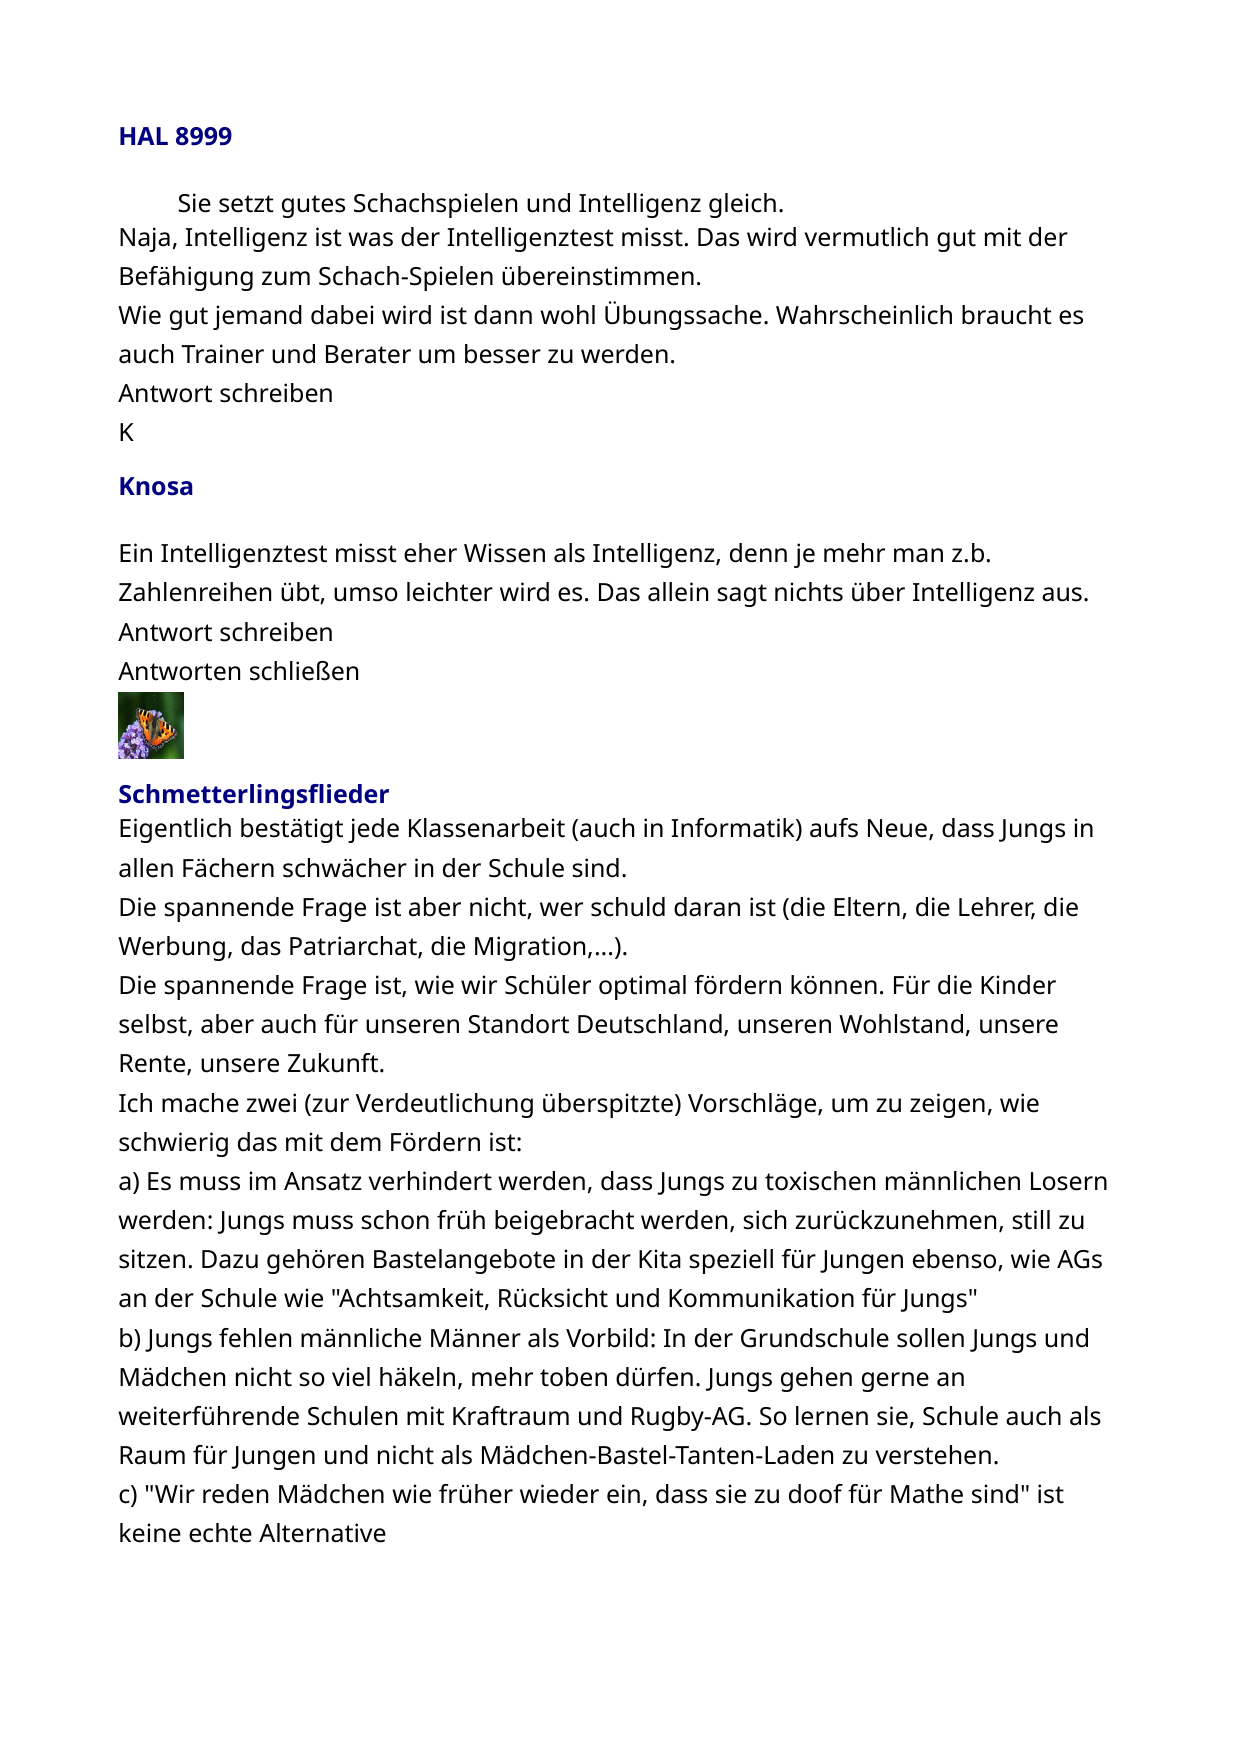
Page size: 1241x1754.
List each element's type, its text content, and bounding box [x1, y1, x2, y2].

text K [118, 415, 1122, 449]
text b) Jungs fehlen männliche Männer als Vorbild: In der Grundschule sollen Jungs und Mädchen nicht so viel häkeln, mehr toben dürfen. Jungs gehen gerne an weiterführende Schulen mit Kraftraum und Rugby-AG. So lernen sie, Schule auch als Raum für Jungen und nicht als Mädchen-Bastel-Tanten-Laden zu verstehen. [118, 1320, 1122, 1472]
text Ich mache zwei (zur Verdeutlichung überspitzte) Vorschläge, um zu zeigen, wie schwierig das mit dem Fördern ist: [118, 1085, 1122, 1158]
text a) Es muss im Ansatz verhindert werden, dass Jungs zu toxischen männlichen Losern werden: Jungs muss schon früh beigebracht werden, sich zurückzunehmen, still zu sitzen. Dazu gehören Bastelangebote in der Kita speziell für Jungen ebenso, wie AGs an der Schule wie "Achtsamkeit, Rücksicht und Kommunikation für Jungs" [118, 1164, 1122, 1315]
text Antworten schließen [118, 653, 1122, 687]
text c) "Wir reden Mädchen wie früher wieder ein, dass sie zu doof für Mathe sind" ist keine echte Alternative [118, 1477, 1122, 1550]
subtitle Knosa [118, 469, 1122, 503]
text Die spannende Frage ist aber nicht, wer schuld daran ist (die Eltern, die Lehrer, die Werbung, das Patriarchat, die Migration,...). [118, 889, 1122, 963]
picture [118, 692, 184, 759]
text Naja, Intelligenz ist was der Intelligenztest misst. Das wird vermutlich gut mit der Befähigung zum Schach-Spielen übereinstimmen. [118, 219, 1122, 292]
text Die spannende Frage ist, wie wir Schüler optimal fördern können. Für die Kinder selbst, aber auch für unseren Standort Deutschland, unseren Wohlstand, unsere Rente, unsere Zukunft. [118, 968, 1122, 1080]
subtitle HAL 8999 [118, 118, 1122, 152]
text Wie gut jemand dabei wird ist dann wohl Übungssache. Wahrscheinlich braucht es auch Trainer und Berater um besser zu werden. [118, 298, 1122, 371]
text Eigentlich bestätigt jede Klassenarbeit (auch in Informatik) aufs Neue, dass Jungs in allen Fächern schwächer in der Schule sind. [118, 811, 1122, 884]
text Antwort schreiben [118, 614, 1122, 648]
text Antwort schreiben [118, 376, 1122, 410]
text Sie setzt gutes Schachspielen und Intelligenz gleich. [177, 185, 1063, 219]
text Ein Intelligenztest misst eher Wissen als Intelligenz, denn je mehr man z.b. Zahlenreihen übt, umso leichter wird es. Das allein sagt nichts über Intelligenz aus. [118, 536, 1122, 609]
subtitle Schmetterlingsflieder [118, 777, 1122, 811]
